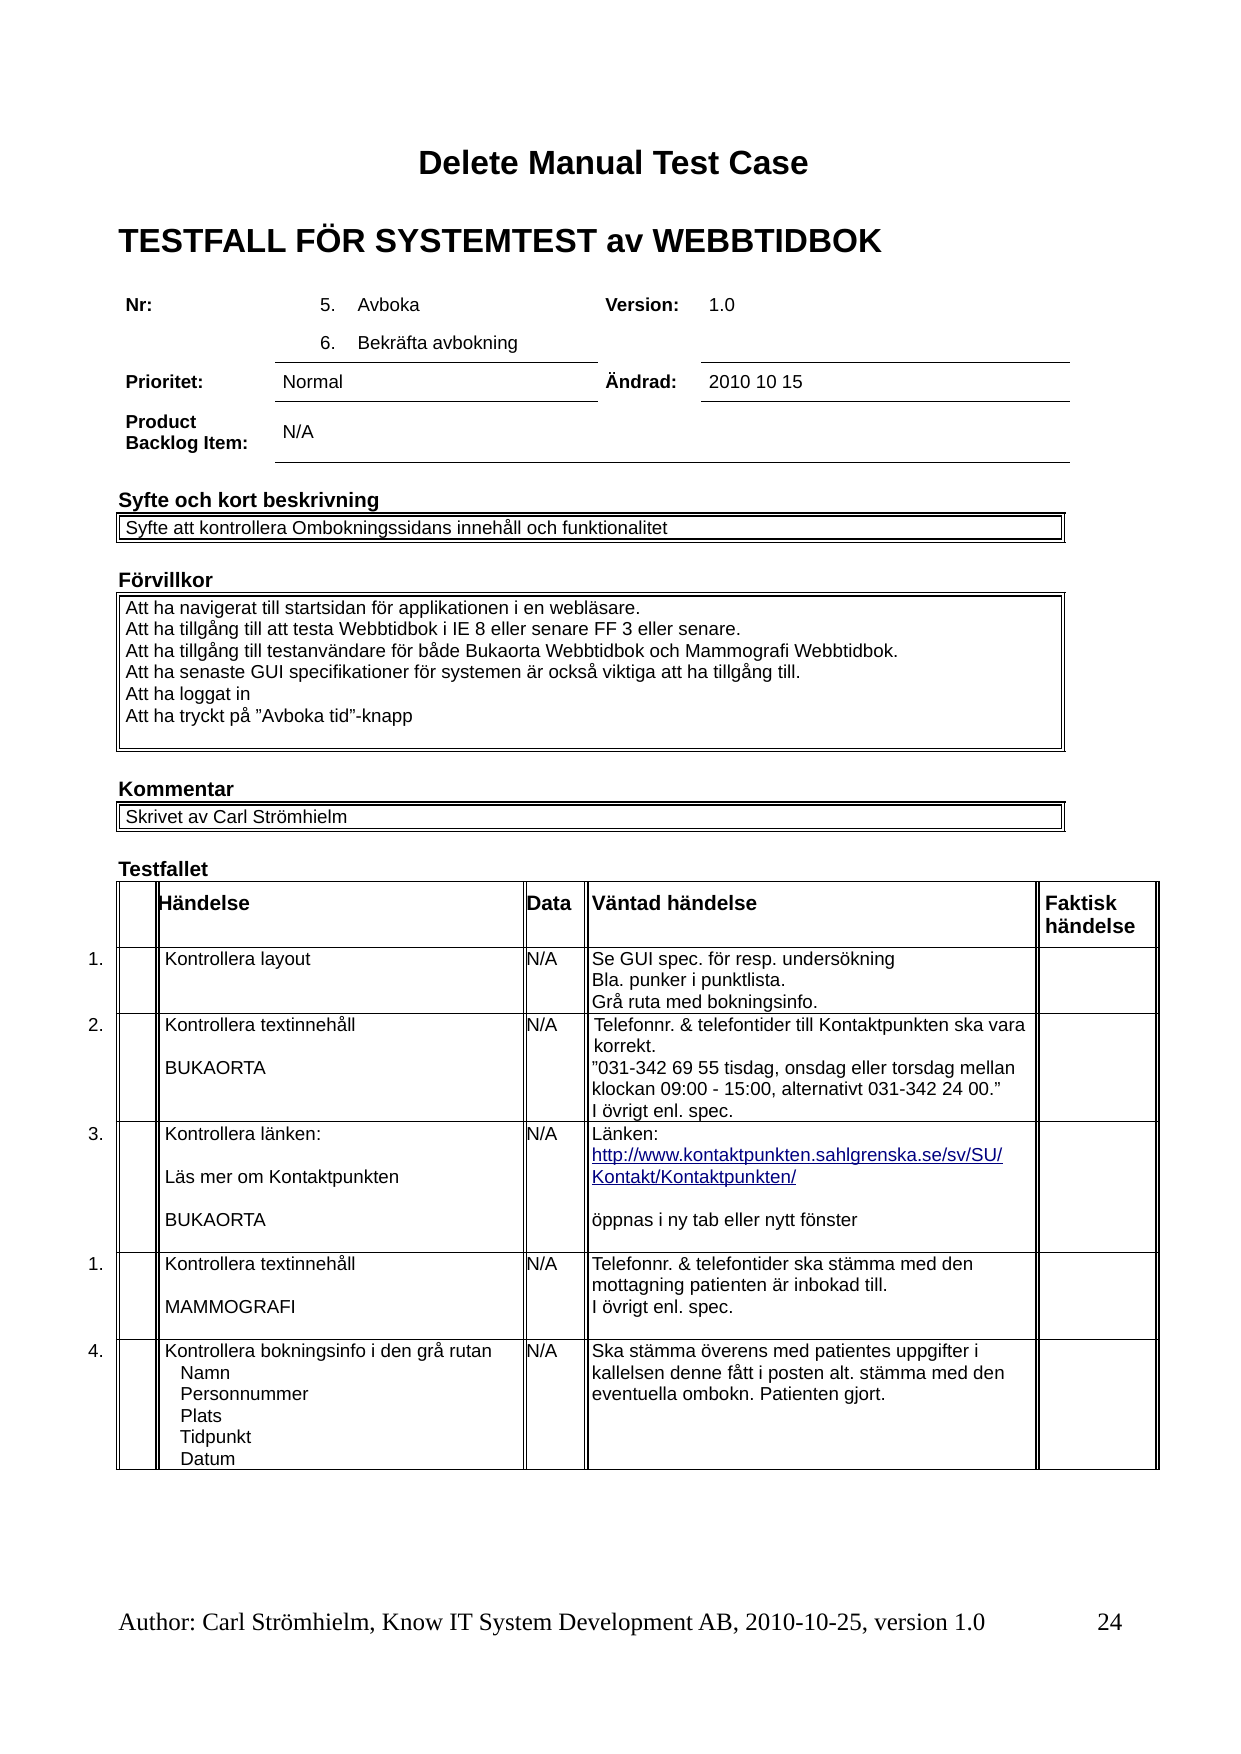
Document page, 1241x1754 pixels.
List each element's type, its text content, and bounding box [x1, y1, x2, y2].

table_cell Telefonnr. & telefontider ska stämma med den mottagning patienten är inbokad till. I övrigt enl. spec. [589, 1253, 1035, 1339]
table_cell Kontrollera länken: Läs mer om Kontaktpunkten BUKAORTA [160, 1122, 523, 1252]
table_cell Normal [275, 363, 598, 401]
table_cell Ändrad: [598, 362, 701, 401]
subtitle Delete Manual Test Case [418, 143, 1122, 182]
subtitle Syfte och kort beskrivning [118, 488, 1122, 512]
table_header 1.0 [701, 285, 1070, 362]
table_cell Länken: http://www.kontaktpunkten.sahlgrenska.se/sv/SU/Kontakt/Kontaktpunkten/ öppnas i ny tab eller nytt fönster [589, 1122, 1035, 1252]
table_cell [120, 1122, 155, 1252]
subtitle Förvillkor [118, 568, 1122, 592]
table_cell [1040, 1340, 1155, 1469]
subtitle Testfallet [118, 857, 1122, 881]
table_cell Se GUI spec. för resp. undersökning Bla. punker i punktlista. Grå ruta med bokningsinfo. [589, 948, 1035, 1012]
subtitle Kommentar [118, 777, 1122, 801]
table_header Data [527, 882, 584, 947]
table_header Syfte att kontrollera Ombokningssidans innehåll och funktionalitet [120, 517, 1061, 538]
table_header Nr: [118, 285, 275, 362]
table_header Avboka Bekräfta avbokning [275, 285, 598, 362]
table_cell Prioritet: [118, 362, 275, 401]
table_cell [1040, 1253, 1155, 1339]
table_cell N/A [527, 1340, 584, 1469]
table_cell [120, 948, 155, 1012]
table_header Händelse [160, 882, 523, 947]
table_cell Telefonnr. & telefontider till Kontaktpunkten ska vara korrekt. ”031-342 69 55 tisdag, onsdag eller torsdag mellan klockan 09:00 - 15:00, alternativt 031-342 24 00.” I övrigt enl. spec. [589, 1014, 1035, 1121]
table_cell [120, 1340, 155, 1469]
table_cell N/A [275, 401, 1070, 462]
table_cell N/A [527, 948, 584, 1012]
table_cell N/A [527, 1253, 584, 1339]
table_cell Kontrollera textinnehåll MAMMOGRAFI [160, 1253, 523, 1339]
table_cell Kontrollera textinnehåll BUKAORTA [160, 1014, 523, 1121]
table_cell N/A [527, 1014, 584, 1121]
table_cell Kontrollera layout [160, 948, 523, 1012]
table_cell Kontrollera bokningsinfo i den grå rutan Namn Personnummer Plats Tidpunkt Datum [160, 1340, 523, 1469]
table_header Att ha navigerat till startsidan för applikationen i en webläsare. Att ha tillgång till att testa Webbtidbok i IE 8 eller senare FF 3 eller senare. Att ha tillgång till testanvändare för både Bukaorta Webbtidbok och Mammografi Webbtidbok. Att ha senaste GUI specifikationer för systemen är också viktiga att ha tillgång till. Att ha loggat in Att ha tryckt på ”Avboka tid”-knapp [120, 597, 1061, 747]
table_header [120, 882, 155, 947]
table_cell N/A [527, 1122, 584, 1252]
table_cell [1040, 948, 1155, 1012]
table_cell Product Backlog Item: [118, 401, 275, 462]
table_header Väntad händelse [589, 882, 1035, 947]
table_cell [120, 1253, 155, 1339]
table_cell 2010 10 15 [701, 363, 1070, 401]
table_header Version: [598, 285, 701, 362]
table_cell [1040, 1014, 1155, 1121]
text TESTFALL FÖR SYSTEMTEST av WEBBTIDBOK [118, 221, 1122, 259]
table_cell Ska stämma överens med patientes uppgifter i kallelsen denne fått i posten alt. stämma med den eventuella ombokn. Patienten gjort. [589, 1340, 1035, 1469]
table_header Skrivet av Carl Strömhielm [120, 806, 1061, 827]
table_header Faktisk händelse [1040, 882, 1155, 947]
table_cell [1040, 1122, 1155, 1252]
table_cell [120, 1014, 155, 1121]
